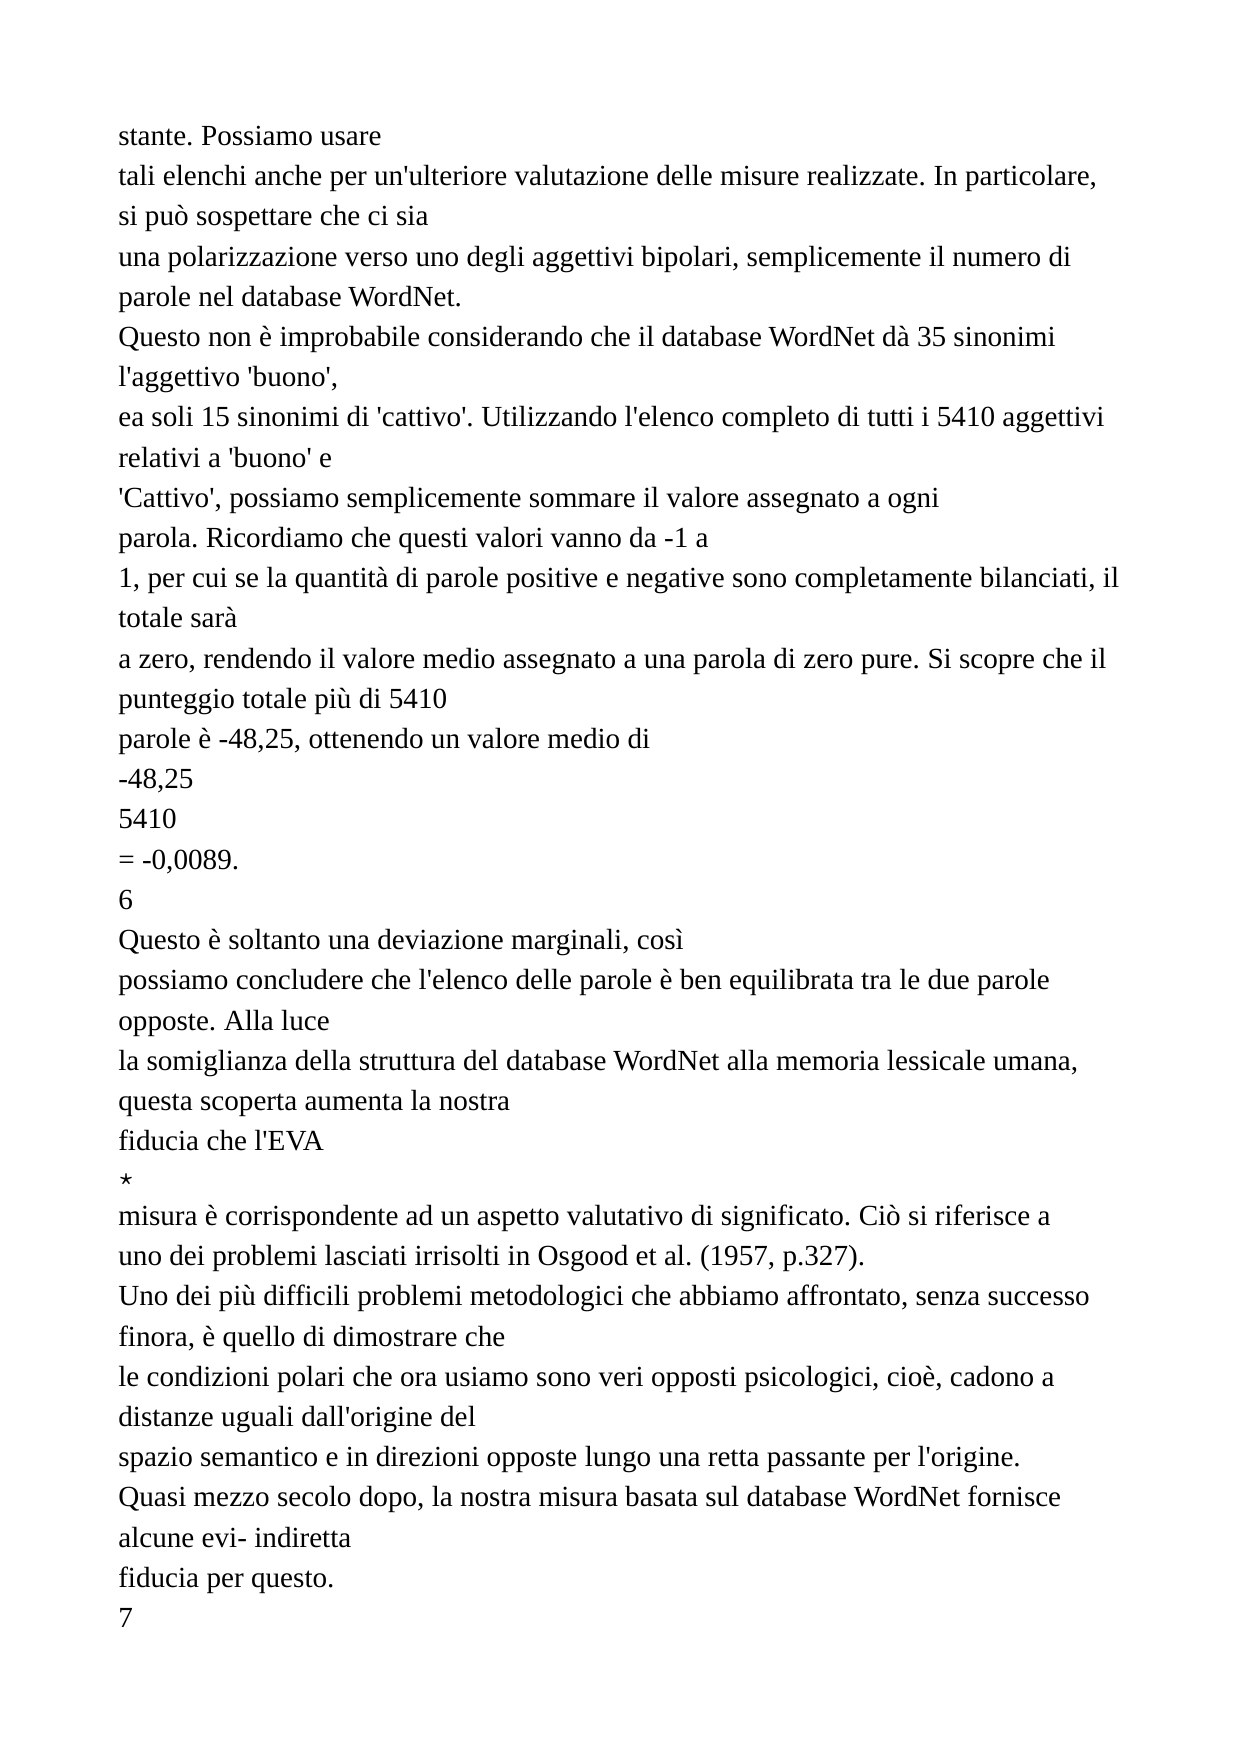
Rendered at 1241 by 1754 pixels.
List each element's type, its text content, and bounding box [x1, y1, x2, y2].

text Questo non è improbabile considerando che il database WordNet dà 35 sinonimi l'aggettivo 'buono', [118, 319, 1122, 393]
text le condizioni polari che ora usiamo sono veri opposti psicologici, cioè, cadono a distanze uguali dall'origine del [118, 1359, 1122, 1433]
text tali elenchi anche per un'ulteriore valutazione delle misure realizzate. In particolare, si può sospettare che ci sia [118, 158, 1122, 232]
text 1, per cui se la quantità di parole positive e negative sono completamente bilanciati, il totale sarà [118, 560, 1122, 634]
text a zero, rendendo il valore medio assegnato a una parola di zero pure. Si scopre che il punteggio totale più di 5410 [118, 641, 1122, 714]
text ea soli 15 sinonimi di 'cattivo'. Utilizzando l'elenco completo di tutti i 5410 aggettivi relativi a 'buono' e [118, 399, 1122, 473]
text fiducia per questo. [118, 1560, 1122, 1593]
text 'Cattivo', possiamo semplicemente sommare il valore assegnato a ogni parola. Ricordiamo che questi valori vanno da -1 a [118, 480, 1122, 554]
text la somiglianza della struttura del database WordNet alla memoria lessicale umana, questa scoperta aumenta la nostra [118, 1043, 1122, 1117]
text -48,25 [118, 761, 1122, 795]
text possiamo concludere che l'elenco delle parole è ben equilibrata tra le due parole opposte. Alla luce [118, 962, 1122, 1036]
text Questo è soltanto una deviazione marginali, così [118, 922, 1122, 956]
text = -0,0089. [118, 842, 1122, 875]
text misura è corrispondente ad un aspetto valutativo di significato. Ciò si riferisce a [118, 1198, 1122, 1232]
text uno dei problemi lasciati irrisolti in Osgood et al. (1957, p.327). [118, 1238, 1122, 1272]
text fiducia che l'EVA [118, 1123, 1122, 1157]
text Uno dei più difficili problemi metodologici che abbiamo affrontato, senza successo finora, è quello di dimostrare che [118, 1278, 1122, 1352]
text parole è -48,25, ottenendo un valore medio di [118, 721, 1122, 755]
text 7 [118, 1600, 1122, 1634]
text Quasi mezzo secolo dopo, la nostra misura basata sul database WordNet fornisce alcune evi- indiretta [118, 1479, 1122, 1553]
text 5410 [118, 802, 1122, 835]
text una polarizzazione verso uno degli aggettivi bipolari, semplicemente il numero di parole nel database WordNet. [118, 239, 1122, 312]
text spazio semantico e in direzioni opposte lungo una retta passante per l'origine. [118, 1439, 1122, 1473]
text stante. Possiamo usare [118, 118, 1122, 152]
text ⋆ [118, 1163, 1122, 1192]
text 6 [118, 882, 1122, 916]
